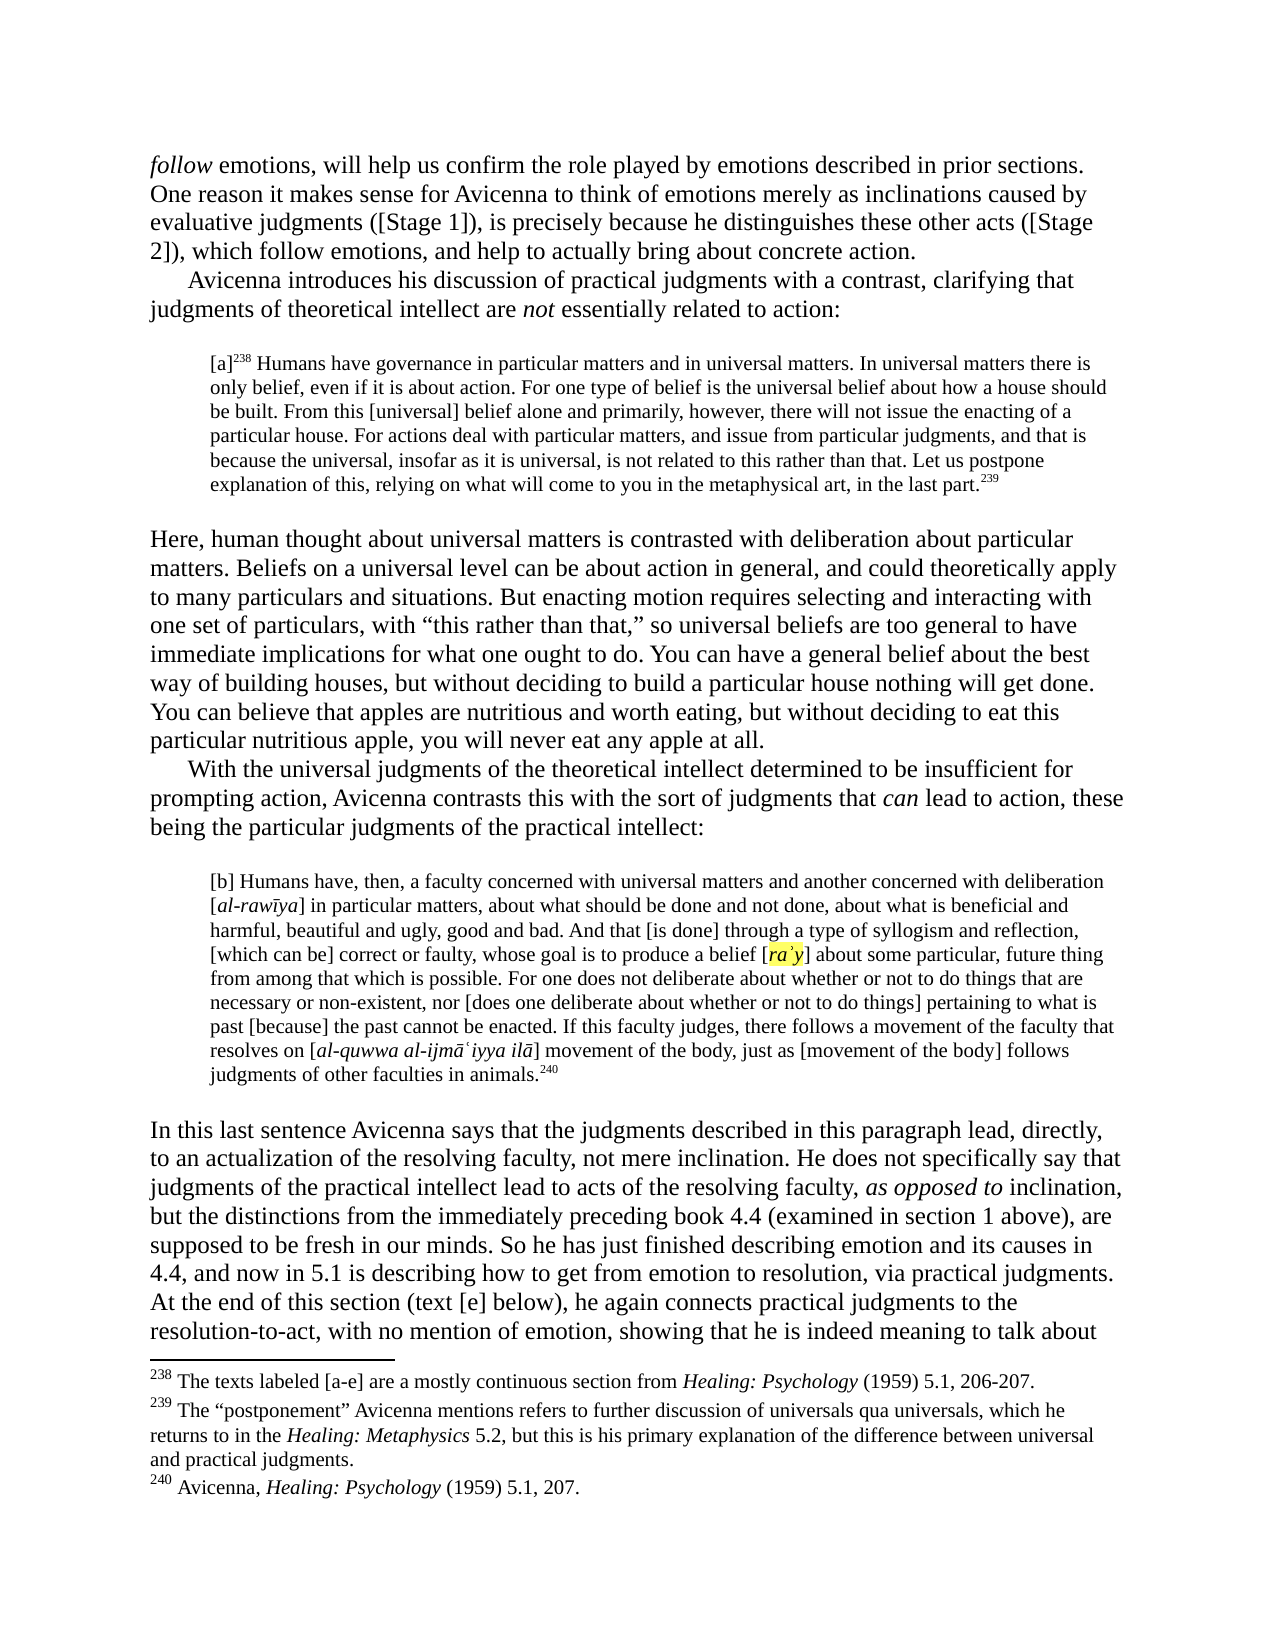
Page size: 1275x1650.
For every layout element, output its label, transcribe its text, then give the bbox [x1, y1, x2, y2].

text [b] Humans have, then, a faculty concerned with universal matters and another concerned with deliberation [al-rawīya] in particular matters, about what should be done and not done, about what is beneficial and harmful, beautiful and ugly, good and bad. And that [is done] through a type of syllogism and reflection, [which can be] correct or faulty, whose goal is to produce a belief [raʾy] about some particular, future thing from among that which is possible. For one does not deliberate about whether or not to do things that are necessary or non-existent, nor [does one deliberate about whether or not to do things] pertaining to what is past [because] the past cannot be enacted. If this faculty judges, there follows a movement of the faculty that resolves on [al-quwwa al-ijmāʿiyya ilā] movement of the body, just as [movement of the body] follows judgments of other faculties in animals. [210, 869, 1125, 1086]
text Avicenna, Healing: Psychology (1959) 5.1, 207. [150, 1471, 1125, 1500]
text Here, human thought about universal matters is contrasted with deliberation about particular matters. Beliefs on a universal level can be about action in general, and could theoretically apply to many particulars and situations. But enacting motion requires selecting and interacting with one set of particulars, with “this rather than that,” so universal beliefs are too general to have immediate implications for what one ought to do. You can have a general belief about the best way of building houses, but without deciding to build a particular house nothing will get done. You can believe that apples are nutritious and worth eating, but without deciding to eat this particular nutritious apple, you will never eat any apple at all. [150, 524, 1125, 754]
text In this last sentence Avicenna says that the judgments described in this paragraph lead, directly, to an actualization of the resolving faculty, not mere inclination. He does not specifically say that judgments of the practical intellect lead to acts of the resolving faculty, as opposed to inclination, but the distinctions from the immediately preceding book 4.4 (examined in section 1 above), are supposed to be fresh in our minds. So he has just finished describing emotion and its causes in 4.4, and now in 5.1 is describing how to get from emotion to resolution, via practical judgments. At the end of this section (text [e] below), he again connects practical judgments to the resolution-to-act, with no mention of emotion, showing that he is indeed meaning to talk about [150, 1115, 1125, 1345]
text [a] Humans have governance in particular matters and in universal matters. In universal matters there is only belief, even if it is about action. For one type of belief is the universal belief about how a house should be built. From this [universal] belief alone and primarily, however, there will not issue the enacting of a particular house. For actions deal with particular matters, and issue from particular judgments, and that is because the universal, insofar as it is universal, is not related to this rather than that. Let us postpone explanation of this, relying on what will come to you in the metaphysical art, in the last part. [210, 351, 1125, 496]
text Avicenna introduces his discussion of practical judgments with a contrast, clarifying that judgments of theoretical intellect are not essentially related to action: [150, 265, 1125, 322]
text The texts labeled [a-e] are a mostly continuous section from Healing: Psychology (1959) 5.1, 206-207. [150, 1366, 1125, 1394]
text With the universal judgments of the theoretical intellect determined to be insufficient for prompting action, Avicenna contrasts this with the sort of judgments that can lead to action, these being the particular judgments of the practical intellect: [150, 754, 1125, 841]
text The “postponement” Avicenna mentions refers to further discussion of universals qua universals, which he returns to in the Healing: Metaphysics 5.2, but this is his primary explanation of the difference between universal and practical judgments. [150, 1394, 1125, 1471]
text follow emotions, will help us confirm the role played by emotions described in prior sections. One reason it makes sense for Avicenna to think of emotions merely as inclinations caused by evaluative judgments ([Stage 1]), is precisely because he distinguishes these other acts ([Stage 2]), which follow emotions, and help to actually bring about concrete action. [150, 150, 1125, 265]
